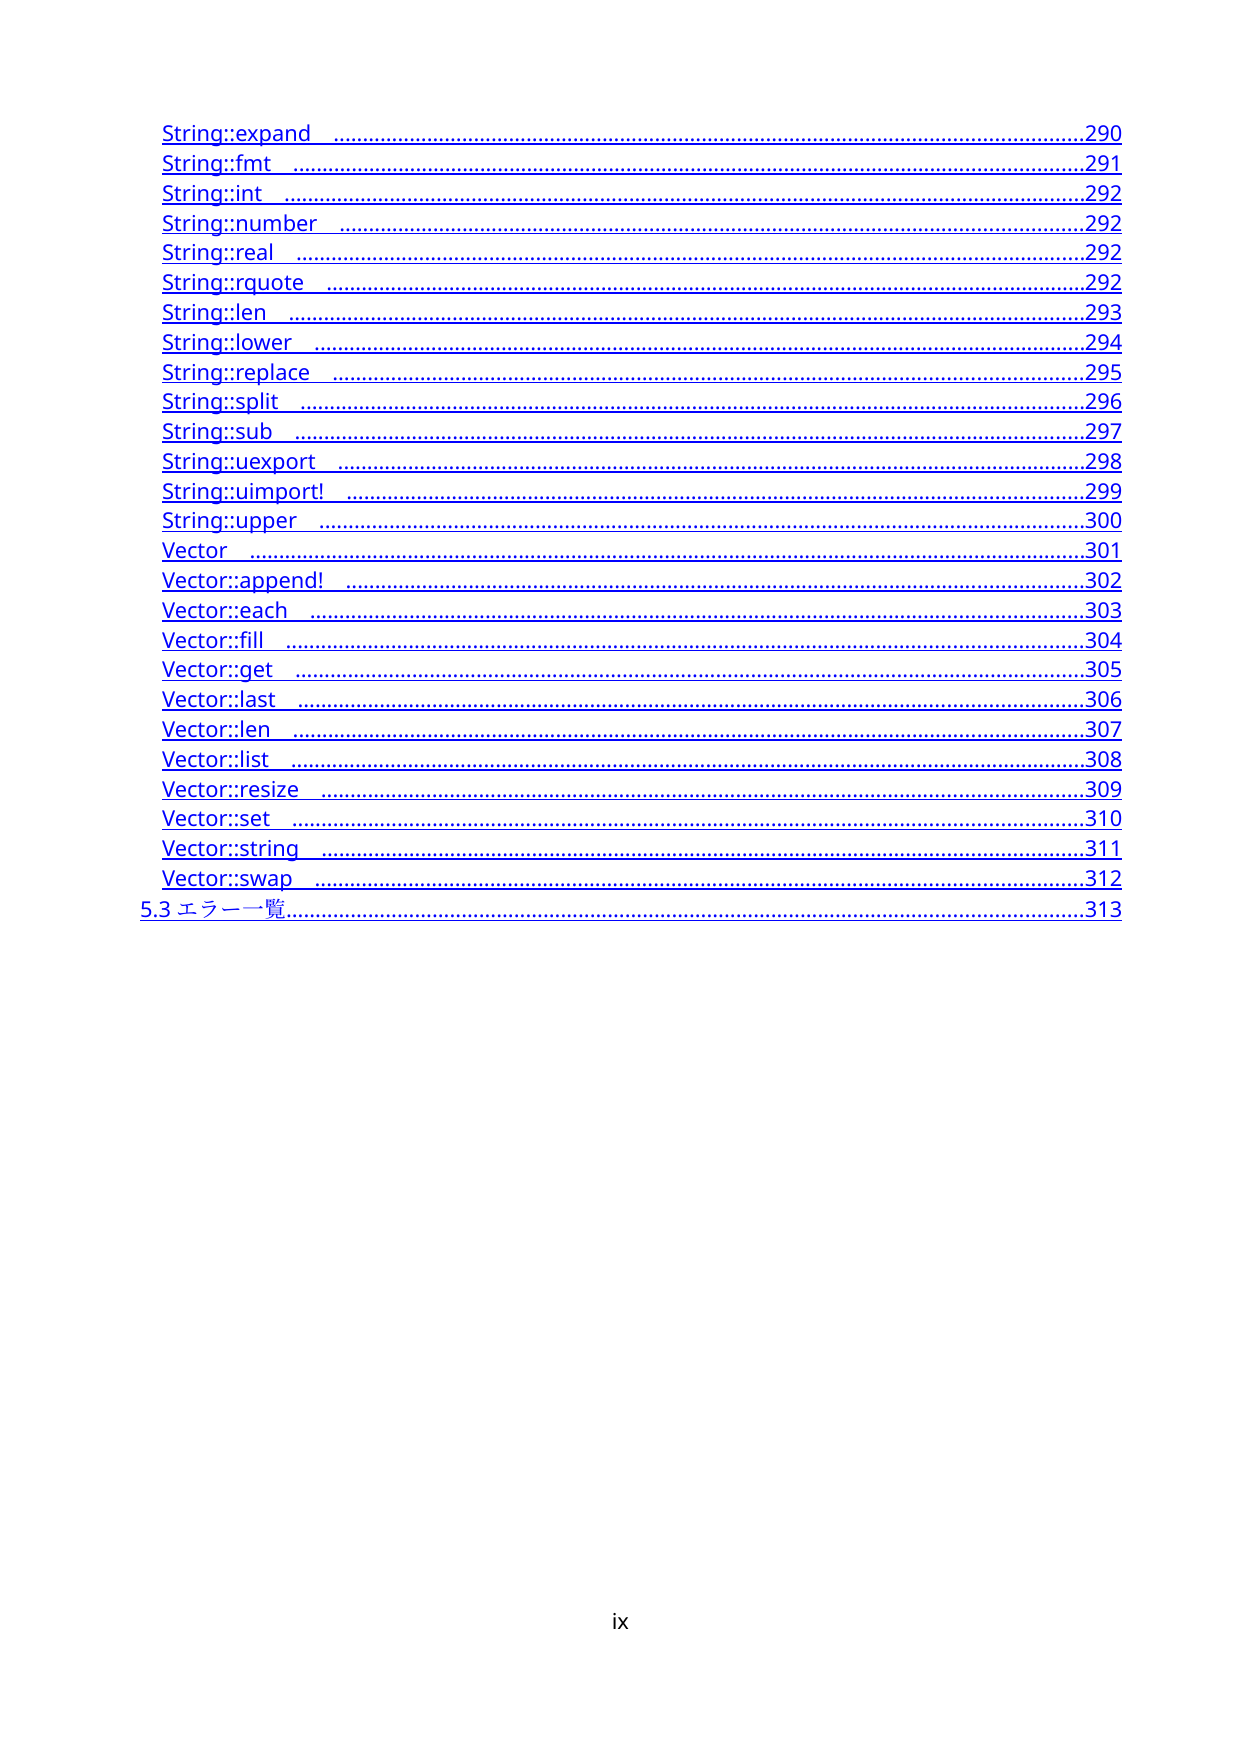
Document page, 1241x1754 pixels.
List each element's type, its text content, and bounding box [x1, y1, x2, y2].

text String::rquote 292 [162, 267, 1122, 292]
text Vector::get 305 [162, 654, 1122, 680]
text String::sub 297 [162, 416, 1122, 441]
text Vector 301 [162, 535, 1122, 560]
text String::replace 295 [162, 356, 1122, 382]
text String::int 292 [162, 178, 1122, 203]
text String::number 292 [162, 207, 1122, 233]
text String::upper 300 [162, 505, 1122, 531]
text String::split 296 [162, 386, 1122, 411]
text String::lower 294 [162, 327, 1122, 352]
text Vector::string 311 [162, 833, 1122, 858]
text Vector::len 307 [162, 714, 1122, 739]
text String::expand 290 [162, 118, 1122, 143]
text 5.3 エラー一覧 313 [140, 893, 1122, 920]
text String::uimport! 299 [162, 476, 1122, 501]
text Vector::resize 309 [162, 773, 1122, 799]
text Vector::swap 312 [162, 863, 1122, 888]
text Vector::each 303 [162, 595, 1122, 620]
text String::fmt 291 [162, 148, 1122, 173]
text Vector::fill 304 [162, 624, 1122, 650]
text Vector::set 310 [162, 803, 1122, 829]
text String::real 292 [162, 237, 1122, 263]
text String::len 293 [162, 297, 1122, 322]
text Vector::last 306 [162, 684, 1122, 709]
text Vector::append! 302 [162, 565, 1122, 590]
text String::uexport 298 [162, 446, 1122, 471]
text Vector::list 308 [162, 744, 1122, 769]
